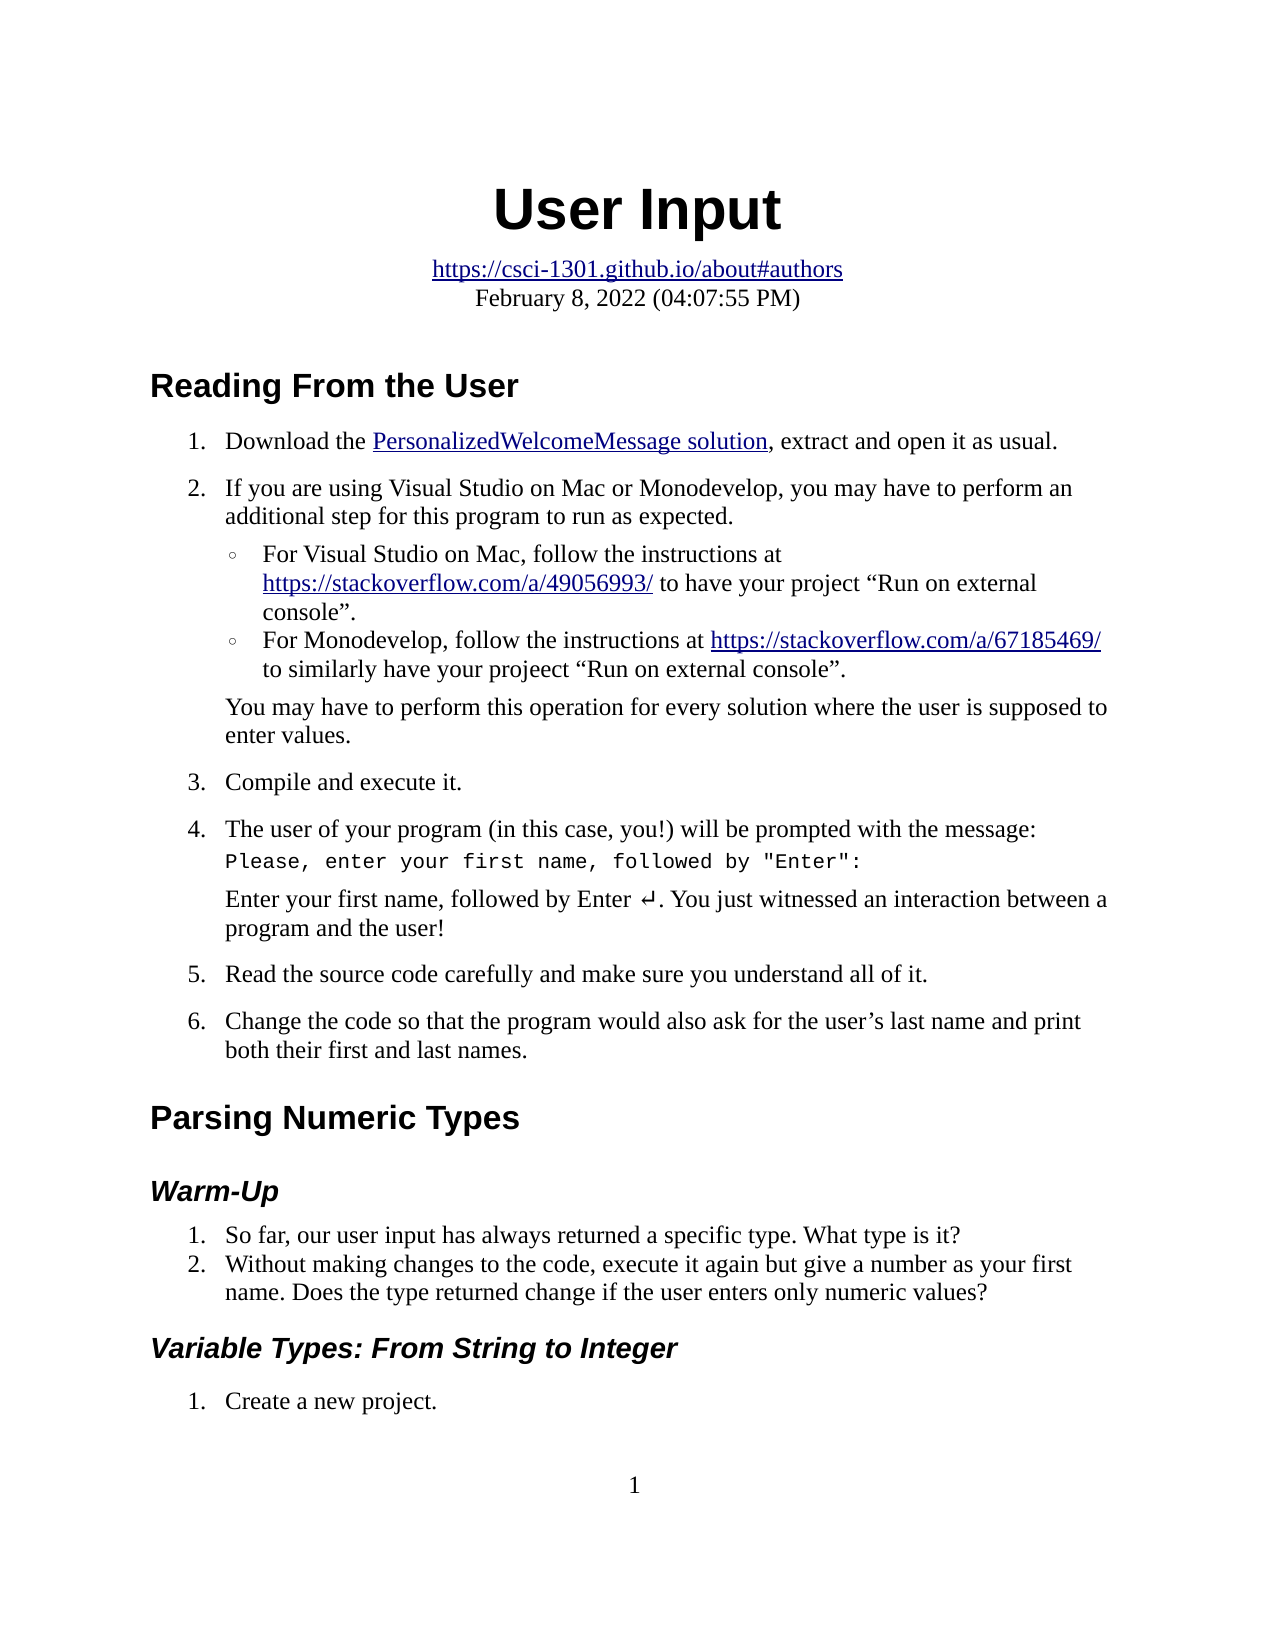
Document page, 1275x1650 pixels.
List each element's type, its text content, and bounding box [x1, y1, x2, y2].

subtitle Variable Types: From String to Integer [150, 1331, 1125, 1365]
title User Input [150, 175, 1125, 242]
list For Visual Studio on Mac, follow the instructions at https://stackoverflow.com/a/49056993/ to have your project “Run on external console”. [225, 539, 1125, 625]
list Create a new project. [187, 1386, 1125, 1415]
list Download the PersonalizedWelcomeMessage solution, extract and open it as usual. [187, 426, 1125, 455]
list Please, enter your first name, followed by "Enter": [187, 852, 1125, 875]
list Change the code so that the program would also ask for the user’s last name and print both their first and last names. [187, 1006, 1125, 1064]
text February 8, 2022 (04:07:55 PM) [150, 283, 1125, 312]
subtitle Reading From the User [150, 366, 1125, 404]
list For Monodevelop, follow the instructions at https://stackoverflow.com/a/67185469/ to similarly have your projeect “Run on external console”. [225, 625, 1125, 683]
list You may have to perform this operation for every solution where the user is supposed to enter values. [187, 692, 1125, 749]
list Compile and execute it. [187, 767, 1125, 796]
list Enter your first name, followed by Enter ↵. You just witnessed an interaction between a program and the user! [187, 884, 1125, 942]
list So far, our user input has always returned a specific type. What type is it? [187, 1220, 1125, 1249]
list The user of your program (in this case, you!) will be prompted with the message: [187, 814, 1125, 843]
subtitle Parsing Numeric Types [150, 1098, 1125, 1136]
list Read the source code carefully and make sure you understand all of it. [187, 959, 1125, 988]
list If you are using Visual Studio on Mac or Monodevelop, you may have to perform an additional step for this program to run as expected. [187, 473, 1125, 530]
list Without making changes to the code, execute it again but give a number as your first name. Does the type returned change if the user enters only numeric values? [187, 1249, 1125, 1306]
text https://csci-1301.github.io/about#authors [150, 254, 1125, 283]
subtitle Warm-Up [150, 1174, 1125, 1207]
